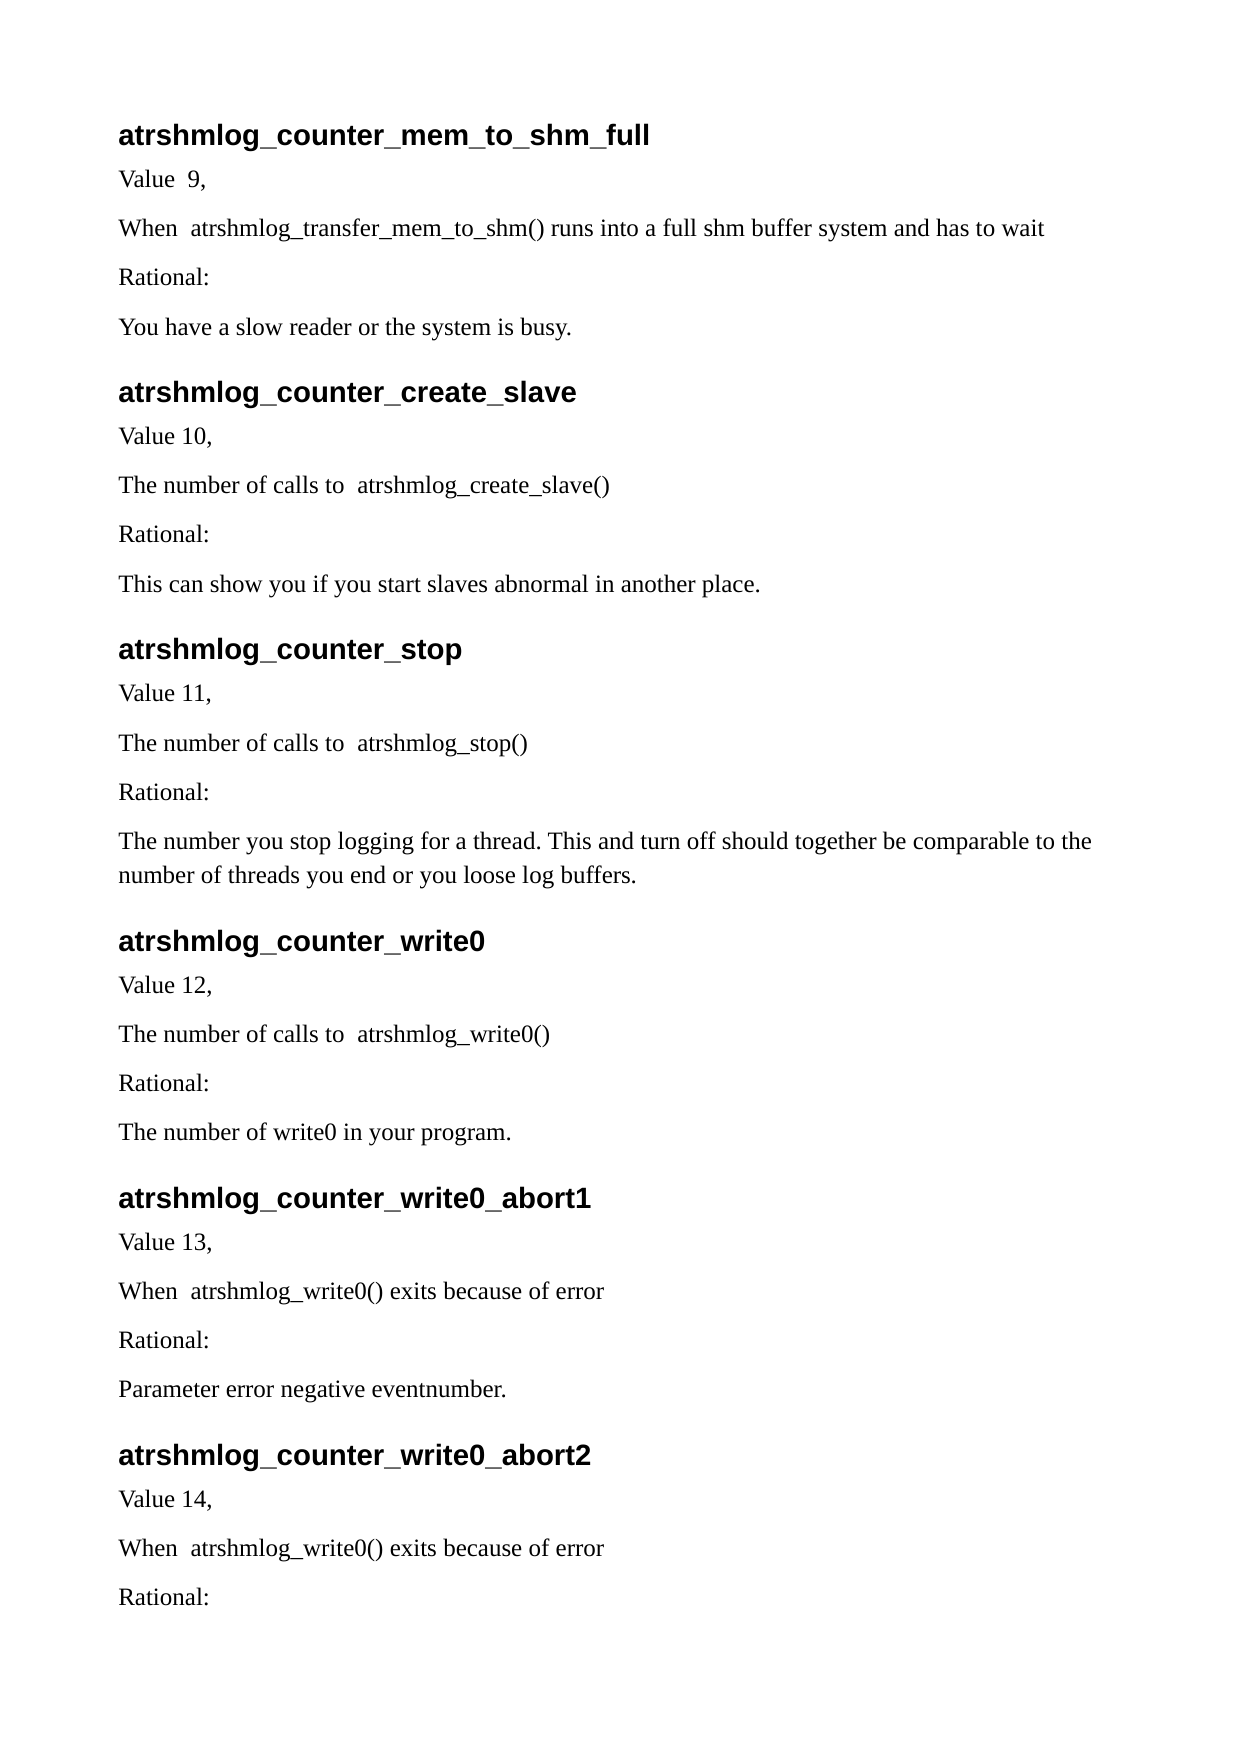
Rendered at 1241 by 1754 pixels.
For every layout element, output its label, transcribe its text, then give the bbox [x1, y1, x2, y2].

text The number of calls to atrshmlog_stop() [118, 728, 1122, 756]
text Rational: [118, 1582, 1122, 1611]
text Rational: [118, 1325, 1122, 1354]
text Rational: [118, 262, 1122, 291]
text You have a slow reader or the system is busy. [118, 312, 1122, 340]
text The number you stop logging for a thread. This and turn off should together be comparable to the number of threads you end or you loose log buffers. [118, 826, 1122, 889]
text Value 11, [118, 678, 1122, 707]
text When atrshmlog_write0() exits because of error [118, 1533, 1122, 1562]
text Rational: [118, 519, 1122, 548]
text Value 12, [118, 970, 1122, 999]
text Rational: [118, 777, 1122, 805]
text Rational: [118, 1068, 1122, 1097]
subtitle atrshmlog_counter_mem_to_shm_full [118, 118, 1122, 152]
text Value 9, [118, 164, 1122, 193]
text Parameter error negative eventnumber. [118, 1374, 1122, 1403]
text The number of calls to atrshmlog_write0() [118, 1019, 1122, 1048]
text This can show you if you start slaves abnormal in another place. [118, 569, 1122, 597]
subtitle atrshmlog_counter_write0_abort2 [118, 1438, 1122, 1472]
text When atrshmlog_transfer_mem_to_shm() runs into a full shm buffer system and has to wait [118, 213, 1122, 242]
text Value 10, [118, 421, 1122, 450]
text Value 14, [118, 1484, 1122, 1513]
text The number of calls to atrshmlog_create_slave() [118, 471, 1122, 499]
text Value 13, [118, 1227, 1122, 1256]
subtitle atrshmlog_counter_stop [118, 632, 1122, 666]
subtitle atrshmlog_counter_write0 [118, 924, 1122, 958]
subtitle atrshmlog_counter_create_slave [118, 375, 1122, 409]
subtitle atrshmlog_counter_write0_abort1 [118, 1181, 1122, 1215]
text The number of write0 in your program. [118, 1117, 1122, 1146]
text When atrshmlog_write0() exits because of error [118, 1276, 1122, 1305]
